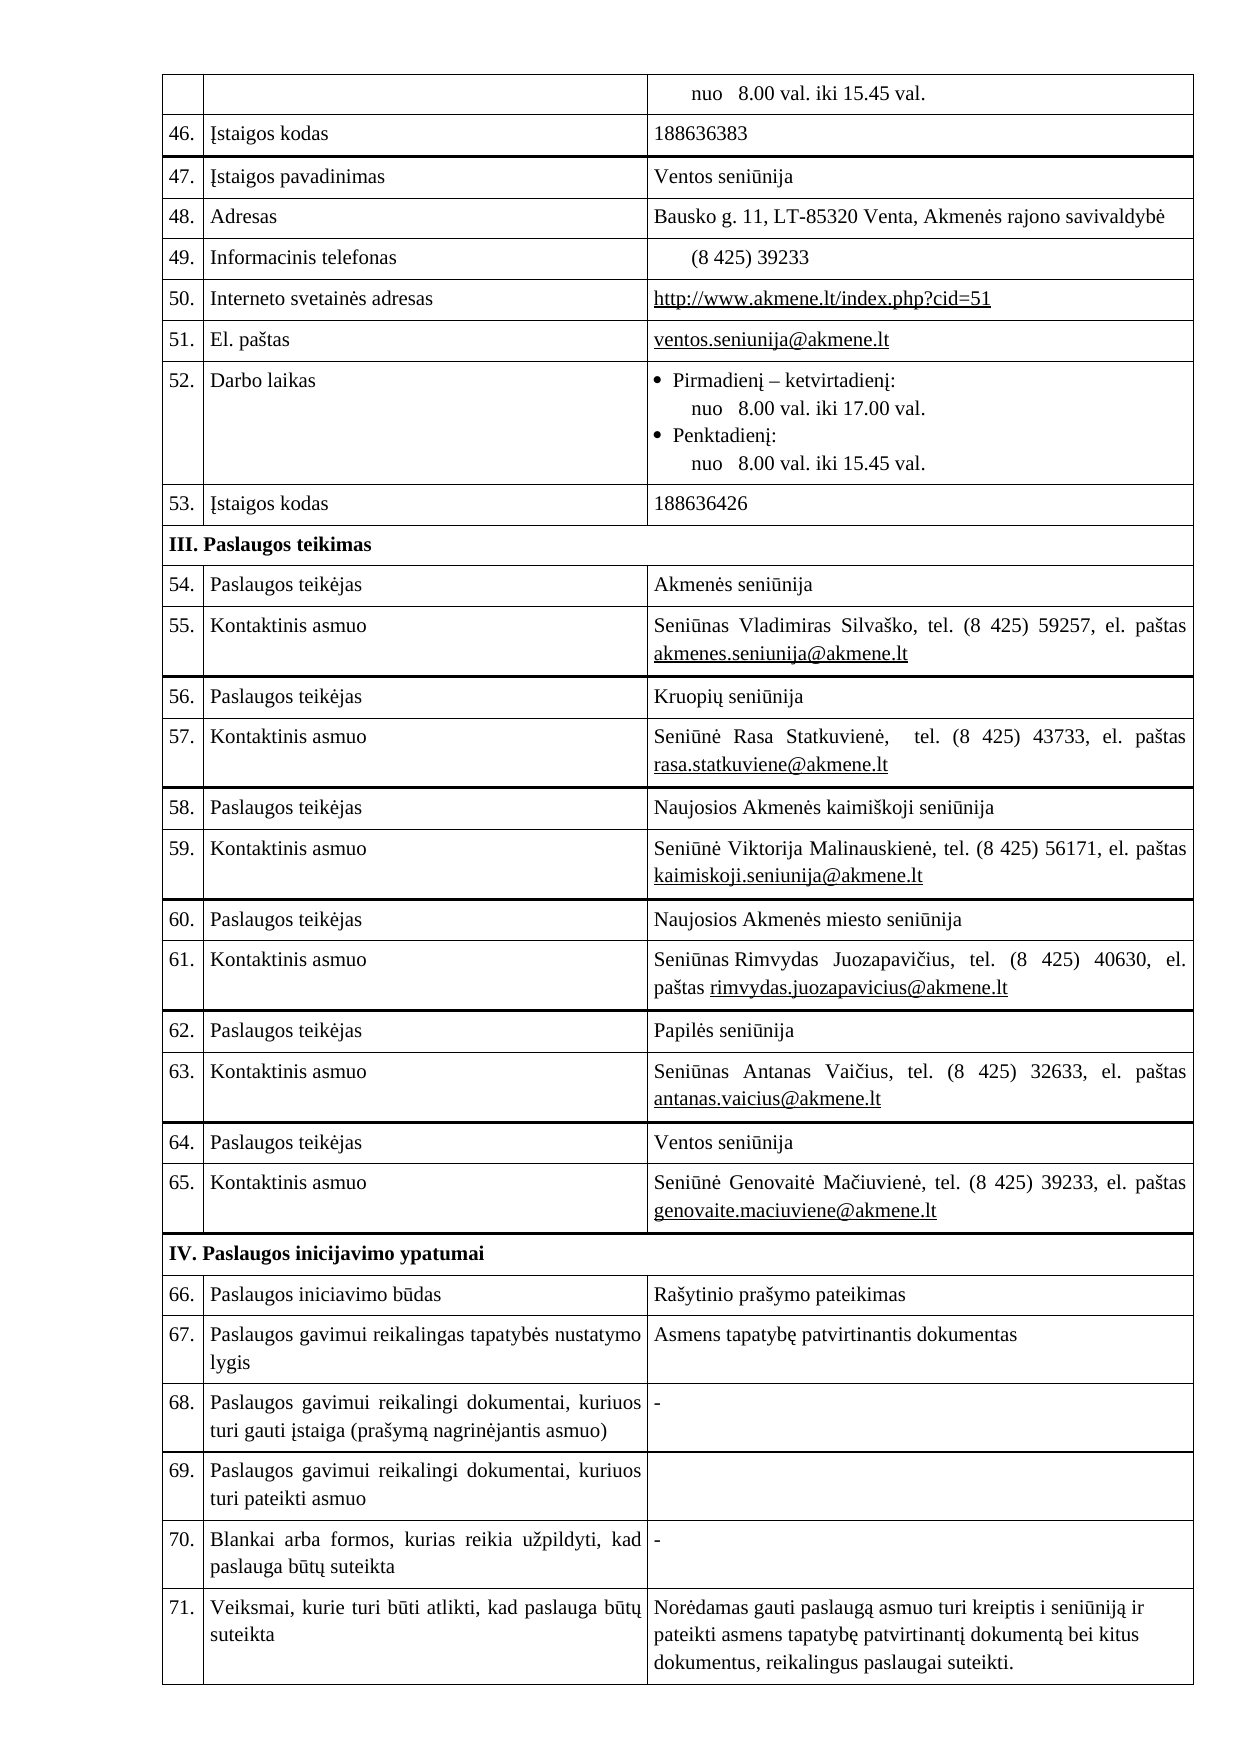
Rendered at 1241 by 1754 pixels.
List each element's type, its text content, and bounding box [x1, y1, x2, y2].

table_cell Paslaugos gavimui reikalingi dokumentai, kuriuos turi pateikti asmuo [204, 1453, 647, 1519]
table_cell Paslaugos teikėjas [204, 678, 647, 717]
table_cell Seniūnas Vladimiras Silvaško, tel. (8 425) 59257, el. paštas akmenes.seniunija@akmene.lt [648, 607, 1193, 675]
table_cell Įstaigos kodas [204, 485, 647, 525]
table_cell 69. [163, 1453, 203, 1519]
table_cell 49. [163, 239, 203, 278]
table_cell 53. [163, 485, 203, 525]
table_cell 62. [163, 1012, 203, 1052]
table_cell Seniūnė Rasa Statkuvienė, tel. (8 425) 43733, el. paštas rasa.statkuviene@akmene.lt [648, 719, 1193, 786]
table_cell Veiksmai, kurie turi būti atlikti, kad paslauga būtų suteikta [204, 1589, 647, 1683]
table_cell 52. [163, 362, 203, 484]
table_cell 60. [163, 901, 203, 940]
table_cell Paslaugos teikėjas [204, 566, 647, 606]
table_cell Paslaugos teikėjas [204, 1012, 647, 1052]
table_cell Paslaugos gavimui reikalingi dokumentai, kuriuos turi gauti įstaiga (prašymą nagrinėjantis asmuo) [204, 1384, 647, 1451]
table_cell Papilės seniūnija [648, 1012, 1193, 1052]
table_cell 59. [163, 830, 203, 898]
table_cell III. Paslaugos teikimas [163, 526, 1193, 565]
table_cell IV. Paslaugos inicijavimo ypatumai [163, 1235, 1193, 1275]
table_cell - [648, 1521, 1193, 1588]
table_cell Paslaugos teikėjas [204, 901, 647, 940]
table_cell [163, 75, 203, 114]
table_cell Įstaigos kodas [204, 115, 647, 155]
table_cell 67. [163, 1316, 203, 1383]
table_cell http://www.akmene.lt/index.php?cid=51 [648, 280, 1193, 320]
table_cell Kontaktinis asmuo [204, 941, 647, 1009]
table_cell 188636426 [648, 485, 1193, 525]
table_cell Kontaktinis asmuo [204, 719, 647, 786]
table_cell Adresas [204, 199, 647, 238]
table_cell Paslaugos teikėjas [204, 1124, 647, 1163]
table_cell Kontaktinis asmuo [204, 1164, 647, 1232]
table_cell ventos.seniunija@akmene.lt [648, 321, 1193, 361]
table_cell Paslaugos iniciavimo būdas [204, 1276, 647, 1315]
table_cell 61. [163, 941, 203, 1009]
table_cell Seniūnas Antanas Vaičius, tel. (8 425) 32633, el. paštas antanas.vaicius@akmene.lt [648, 1053, 1193, 1121]
table_cell 50. [163, 280, 203, 320]
table_cell Pirmadienį – ketvirtadienį: nuo 8.00 val. iki 17.00 val. Penktadienį: nuo 8.00 val. iki 15.45 val. [648, 362, 1193, 484]
table_cell [648, 1453, 1193, 1519]
table_cell Darbo laikas [204, 362, 647, 484]
table_cell 70. [163, 1521, 203, 1588]
table_cell 46. [163, 115, 203, 155]
table_cell Įstaigos pavadinimas [204, 158, 647, 197]
table_cell Interneto svetainės adresas [204, 280, 647, 320]
table_cell 58. [163, 789, 203, 829]
table_cell Akmenės seniūnija [648, 566, 1193, 606]
table_cell Bausko g. 11, LT-85320 Venta, Akmenės rajono savivaldybė [648, 199, 1193, 238]
table_cell 51. [163, 321, 203, 361]
table_cell 63. [163, 1053, 203, 1121]
table_cell Kruopių seniūnija [648, 678, 1193, 717]
table_cell Ventos seniūnija [648, 158, 1193, 197]
table_cell Seniūnė Viktorija Malinauskienė, tel. (8 425) 56171, el. paštas kaimiskoji.seniunija@akmene.lt [648, 830, 1193, 898]
table_cell 64. [163, 1124, 203, 1163]
table_cell 68. [163, 1384, 203, 1451]
table_cell nuo 8.00 val. iki 15.45 val. [648, 75, 1193, 114]
table_cell Informacinis telefonas [204, 239, 647, 278]
table_cell 188636383 [648, 115, 1193, 155]
table_cell Seniūnas Rimvydas Juozapavičius, tel. (8 425) 40630, el. paštas rimvydas.juozapavicius@akmene.lt [648, 941, 1193, 1009]
table_cell Seniūnė Genovaitė Mačiuvienė, tel. (8 425) 39233, el. paštas genovaite.maciuviene@akmene.lt [648, 1164, 1193, 1232]
table_cell Paslaugos teikėjas [204, 789, 647, 829]
table_cell 55. [163, 607, 203, 675]
table_cell 48. [163, 199, 203, 238]
table_cell 56. [163, 678, 203, 717]
table_cell (8 425) 39233 [648, 239, 1193, 278]
table_cell Kontaktinis asmuo [204, 830, 647, 898]
table_cell Naujosios Akmenės kaimiškoji seniūnija [648, 789, 1193, 829]
table_cell Naujosios Akmenės miesto seniūnija [648, 901, 1193, 940]
table_cell 47. [163, 158, 203, 197]
table_cell Asmens tapatybę patvirtinantis dokumentas [648, 1316, 1193, 1383]
table_cell 65. [163, 1164, 203, 1232]
table_cell Kontaktinis asmuo [204, 607, 647, 675]
table_cell Kontaktinis asmuo [204, 1053, 647, 1121]
table_cell 66. [163, 1276, 203, 1315]
table_cell 57. [163, 719, 203, 786]
table_cell [204, 75, 647, 114]
table_cell Paslaugos gavimui reikalingas tapatybės nustatymo lygis [204, 1316, 647, 1383]
table_cell Ventos seniūnija [648, 1124, 1193, 1163]
table_cell Blankai arba formos, kurias reikia užpildyti, kad paslauga būtų suteikta [204, 1521, 647, 1588]
table_cell Rašytinio prašymo pateikimas [648, 1276, 1193, 1315]
table_cell - [648, 1384, 1193, 1451]
table_cell Norėdamas gauti paslaugą asmuo turi kreiptis i seniūniją ir pateikti asmens tapatybę patvirtinantį dokumentą bei kitus dokumentus, reikalingus paslaugai suteikti. [648, 1589, 1193, 1683]
table_cell 71. [163, 1589, 203, 1683]
table_cell El. paštas [204, 321, 647, 361]
table_cell 54. [163, 566, 203, 606]
